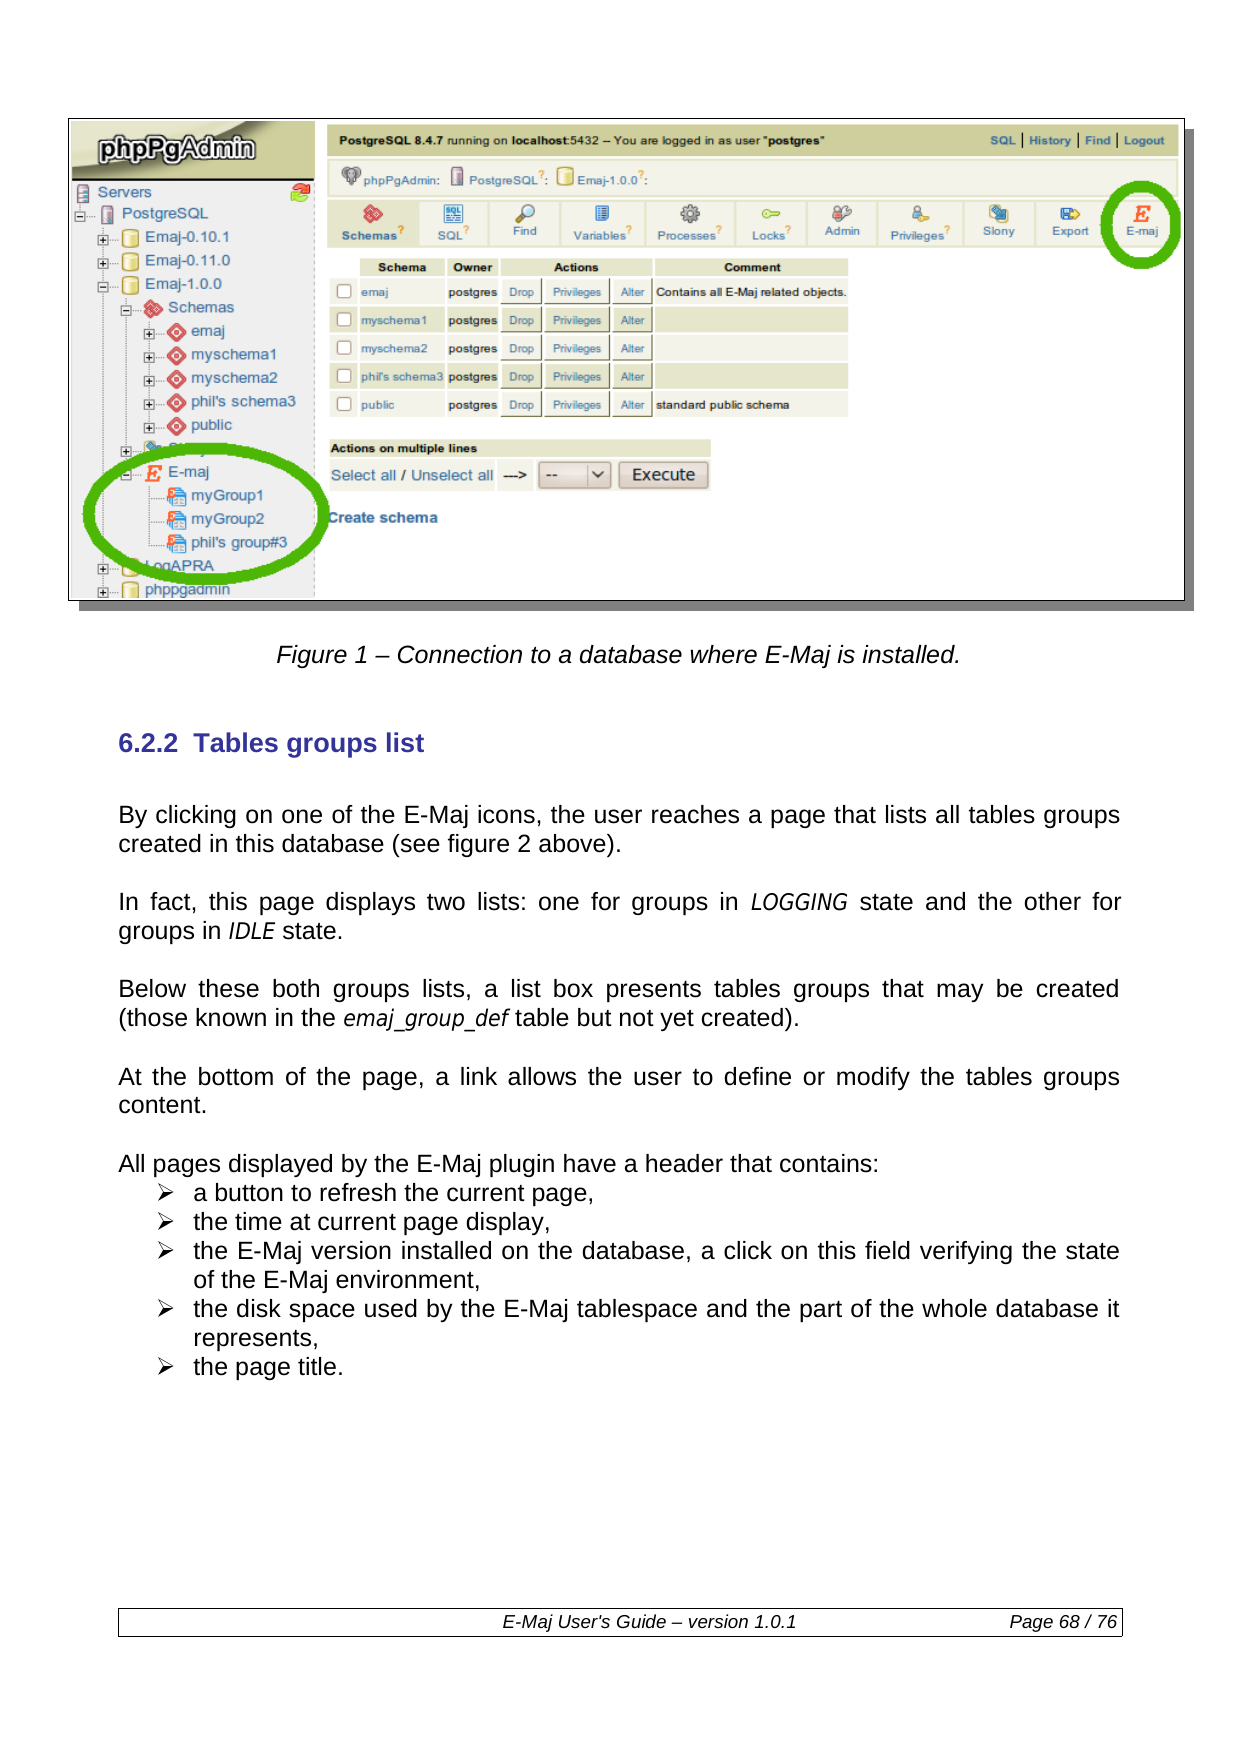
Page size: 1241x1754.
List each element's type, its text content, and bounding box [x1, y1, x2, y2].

text At the bottom of the page, a link allows the user to define or modify the tables groups content. [118, 1061, 1122, 1119]
list the page title. [156, 1352, 1122, 1381]
text Figure 1 – Connection to a database where E-Maj is installed. [118, 640, 1122, 669]
list the E-Maj version installed on the database, a click on this field verifying the state of the E-Maj environment, [156, 1236, 1122, 1294]
text Below these both groups lists, a list box presents tables groups that may be created (those known in the emaj_group_def table but not yet created). [118, 974, 1122, 1032]
picture [71, 121, 1181, 598]
text By clicking on one of the E-Maj icons, the user reaches a page that lists all tables groups created in this database (see figure 2 above). [118, 800, 1122, 858]
list the time at current page display, [156, 1207, 1122, 1236]
subtitle Tables groups list [118, 727, 1122, 758]
text In fact, this page displays two lists: one for groups in LOGGING state and the other for groups in IDLE state. [118, 887, 1122, 945]
text All pages displayed by the E-Maj plugin have a header that contains: [118, 1148, 1122, 1178]
list a button to refresh the current page, [156, 1178, 1122, 1207]
list the disk space used by the E-Maj tablespace and the part of the whole database it represents, [156, 1294, 1122, 1352]
